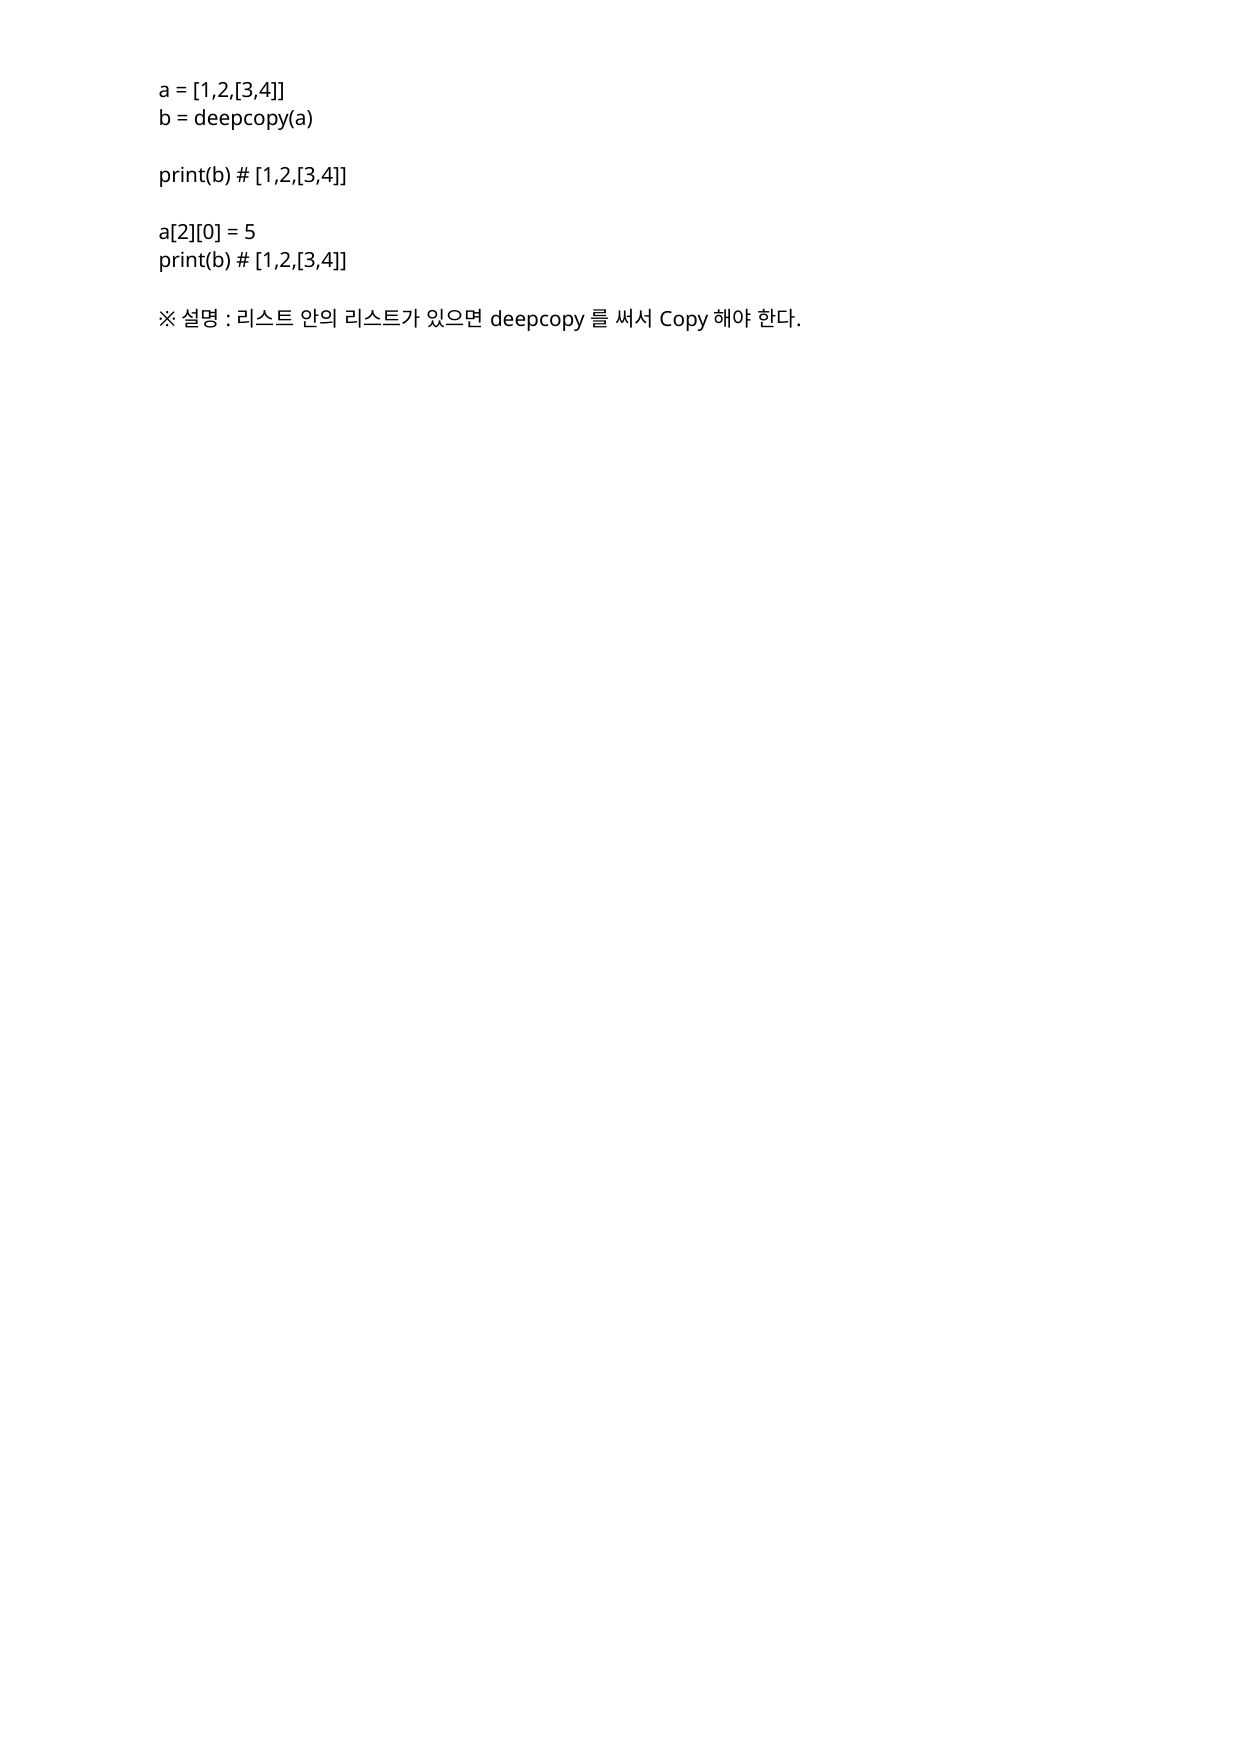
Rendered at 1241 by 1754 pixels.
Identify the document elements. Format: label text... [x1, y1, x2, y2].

text a = [1,2,[3,4]] [75, 75, 1165, 103]
text a[2][0] = 5 [75, 217, 1165, 246]
text print(b) # [1,2,[3,4]] [75, 246, 1165, 274]
text ※ 설명 : 리스트 안의 리스트가 있으면 deepcopy 를 써서 Copy 해야 한다. [75, 302, 1165, 333]
text print(b) # [1,2,[3,4]] [75, 160, 1165, 189]
text b = deepcopy(a) [75, 103, 1165, 132]
